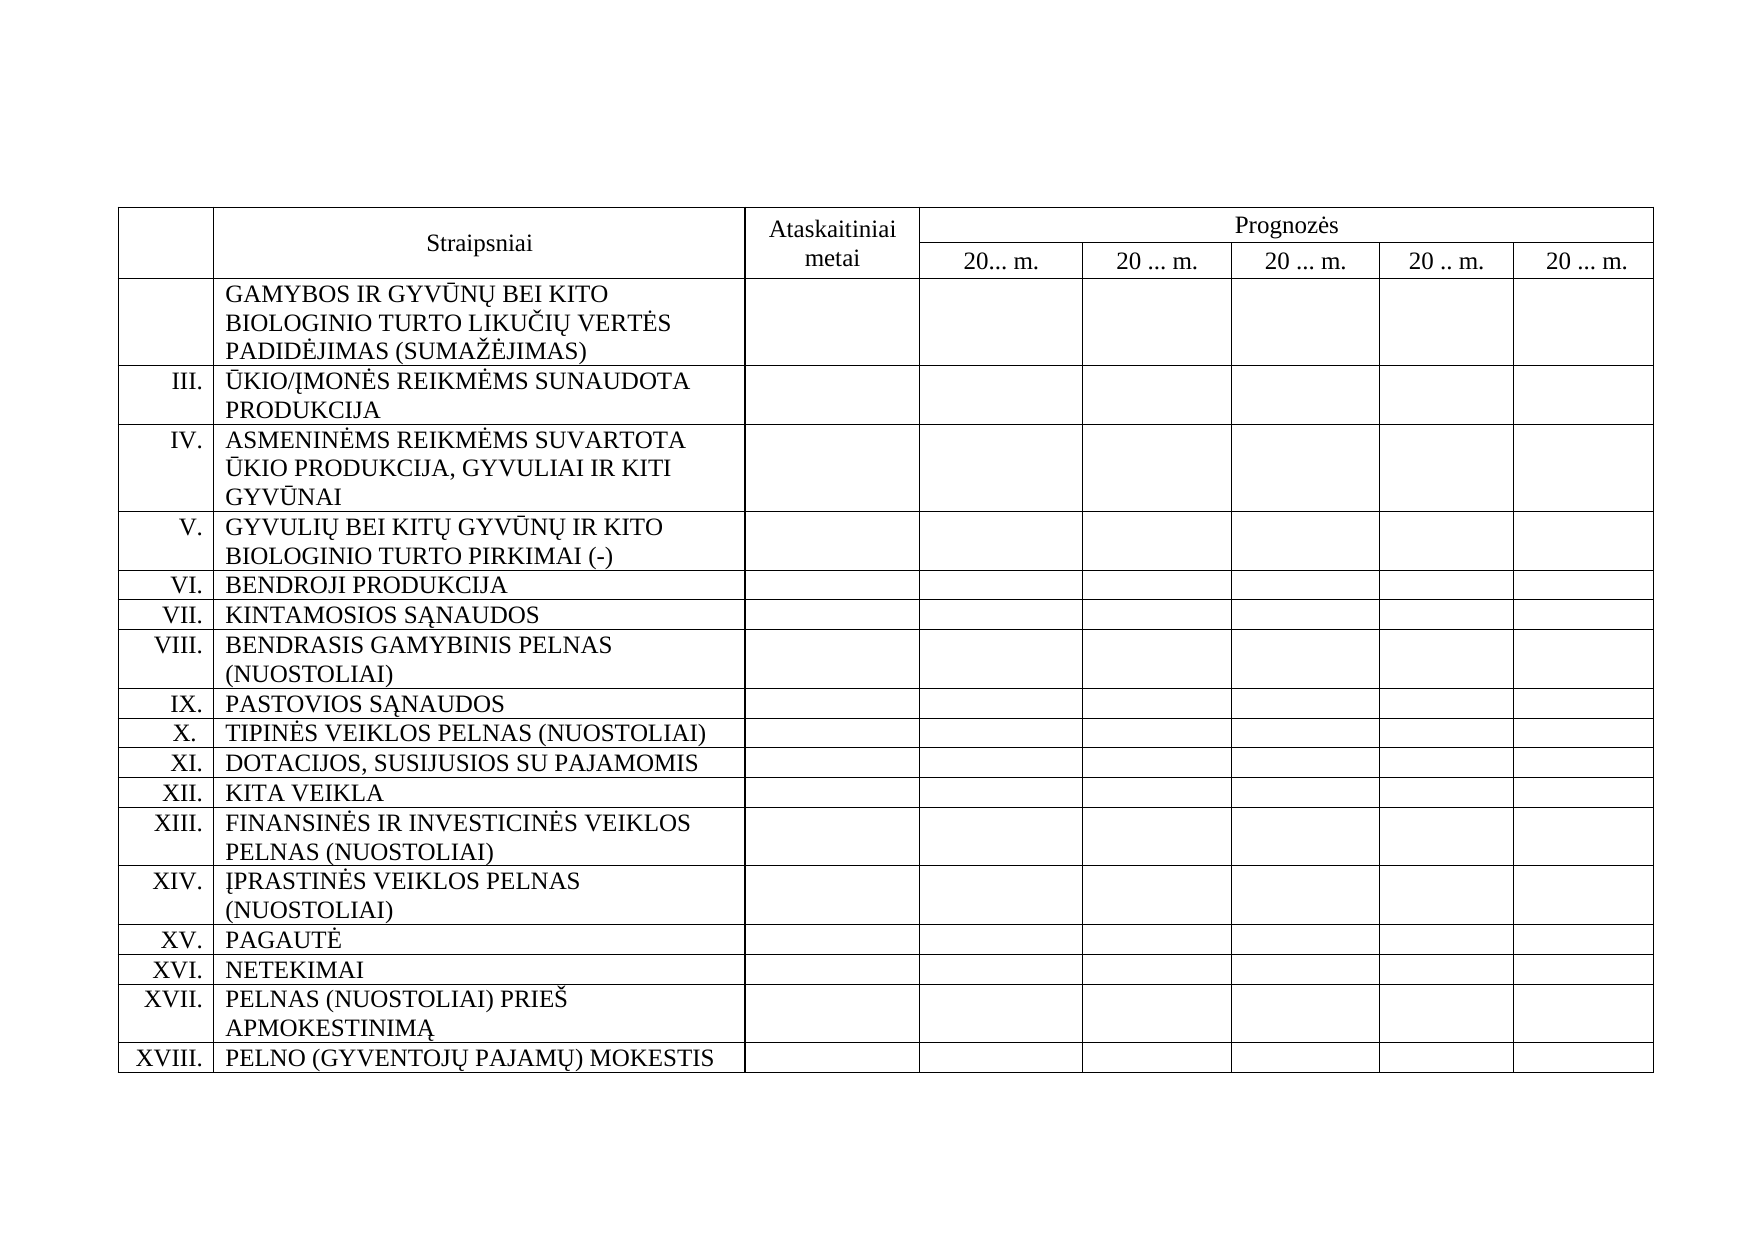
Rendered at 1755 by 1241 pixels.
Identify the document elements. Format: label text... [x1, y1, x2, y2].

table_cell [1232, 778, 1379, 807]
table_cell BENDRASIS GAMYBINIS PELNAS (NUOSTOLIAI) [214, 630, 744, 688]
table_cell XVIII. [119, 1043, 213, 1072]
table_cell [1514, 279, 1653, 365]
table_cell ŪKIO/ĮMONĖS REIKMĖMS SUNAUDOTA PRODUKCIJA [214, 366, 744, 424]
table_cell PELNAS (NUOSTOLIAI) PRIEŠ APMOKESTINIMĄ [214, 985, 744, 1042]
table_cell VII. [119, 600, 213, 629]
table_cell [1083, 866, 1231, 924]
table_cell [1380, 571, 1513, 599]
table_cell [1380, 866, 1513, 924]
table_cell [746, 279, 919, 365]
table_cell [1083, 748, 1231, 777]
table_cell ASMENINĖMS REIKMĖMS SUVARTOTA ŪKIO PRODUKCIJA, GYVULIAI IR KITI GYVŪNAI [214, 425, 744, 511]
table_cell X. [119, 719, 213, 747]
table_cell BENDROJI PRODUKCIJA [214, 571, 744, 599]
table_cell [1514, 866, 1653, 924]
table_cell [1083, 1043, 1231, 1072]
table_cell [1083, 571, 1231, 599]
table_cell [1083, 366, 1231, 424]
table_cell XI. [119, 748, 213, 777]
table_header Ataskaitiniai metai [746, 208, 919, 278]
table_cell [1514, 630, 1653, 688]
table_cell [1514, 571, 1653, 599]
table_cell ĮPRASTINĖS VEIKLOS PELNAS (NUOSTOLIAI) [214, 866, 744, 924]
table_cell [1083, 425, 1231, 511]
table_cell IV. [119, 425, 213, 511]
table_header Straipsniai [214, 208, 744, 278]
table_cell TIPINĖS VEIKLOS PELNAS (NUOSTOLIAI) [214, 719, 744, 747]
table_cell [1232, 425, 1379, 511]
table_cell KITA VEIKLA [214, 778, 744, 807]
table_cell [1380, 778, 1513, 807]
table_header Prognozės [920, 208, 1653, 242]
table_cell [746, 630, 919, 688]
table_cell III. [119, 366, 213, 424]
table_cell [746, 425, 919, 511]
table_cell [746, 808, 919, 865]
table_cell [746, 778, 919, 807]
table_cell VI. [119, 571, 213, 599]
table_cell [1380, 512, 1513, 569]
table_cell [1083, 630, 1231, 688]
table_cell [920, 689, 1082, 717]
table_cell [1514, 925, 1653, 954]
table_cell [1514, 719, 1653, 747]
table_cell [1380, 630, 1513, 688]
table_cell [920, 719, 1082, 747]
table_cell VIII. [119, 630, 213, 688]
table_cell [1083, 719, 1231, 747]
table_cell [1232, 600, 1379, 629]
table_cell [1380, 925, 1513, 954]
table_cell [1514, 748, 1653, 777]
table_cell [920, 279, 1082, 365]
table_cell [1232, 808, 1379, 865]
table_cell [1514, 955, 1653, 983]
table_cell IX. [119, 689, 213, 717]
table_cell 20 ... m. [1514, 243, 1653, 278]
table_cell [920, 985, 1082, 1042]
table_cell PASTOVIOS SĄNAUDOS [214, 689, 744, 717]
table_cell [1514, 985, 1653, 1042]
table_cell [1380, 719, 1513, 747]
table_cell [1380, 985, 1513, 1042]
table_cell [1232, 925, 1379, 954]
table_cell [746, 985, 919, 1042]
table_cell [1232, 689, 1379, 717]
table_cell [1380, 808, 1513, 865]
table_cell [1380, 1043, 1513, 1072]
table_cell GAMYBOS IR GYVŪNŲ BEI KITO BIOLOGINIO TURTO LIKUČIŲ VERTĖS PADIDĖJIMAS (SUMAŽĖJIMAS) [214, 279, 744, 365]
table_cell [1380, 279, 1513, 365]
table_cell XVI. [119, 955, 213, 983]
table_cell [746, 748, 919, 777]
table_cell PELNO (GYVENTOJŲ PAJAMŲ) MOKESTIS [214, 1043, 744, 1072]
table_cell [1380, 955, 1513, 983]
table_cell [1083, 689, 1231, 717]
table_cell GYVULIŲ BEI KITŲ GYVŪNŲ IR KITO BIOLOGINIO TURTO PIRKIMAI (-) [214, 512, 744, 569]
table_cell [1514, 600, 1653, 629]
table_cell [920, 630, 1082, 688]
table_cell [746, 866, 919, 924]
table_cell [1514, 689, 1653, 717]
table_cell [920, 748, 1082, 777]
table_cell XVII. [119, 985, 213, 1042]
table_cell KINTAMOSIOS SĄNAUDOS [214, 600, 744, 629]
table_cell [1380, 748, 1513, 777]
table_cell [1232, 955, 1379, 983]
table_cell [746, 925, 919, 954]
table_cell 20 ... m. [1083, 243, 1231, 278]
table_cell [746, 512, 919, 569]
table_cell [920, 808, 1082, 865]
table_cell [920, 425, 1082, 511]
table_cell V. [119, 512, 213, 569]
table_cell [1232, 571, 1379, 599]
table_cell [1380, 425, 1513, 511]
table_cell [1083, 600, 1231, 629]
table_cell [1083, 778, 1231, 807]
table_cell [920, 778, 1082, 807]
table_cell [1083, 279, 1231, 365]
table_cell [746, 571, 919, 599]
table_cell [920, 366, 1082, 424]
table_cell [920, 512, 1082, 569]
table_cell [1380, 366, 1513, 424]
table_cell [1232, 630, 1379, 688]
table_cell [920, 925, 1082, 954]
table_cell 20 .. m. [1380, 243, 1513, 278]
table_cell [1083, 985, 1231, 1042]
table_cell 20 ... m. [1232, 243, 1379, 278]
table_cell [920, 866, 1082, 924]
table_cell [1083, 808, 1231, 865]
table_cell FINANSINĖS IR INVESTICINĖS VEIKLOS PELNAS (NUOSTOLIAI) [214, 808, 744, 865]
table_cell [1232, 748, 1379, 777]
table_cell [746, 1043, 919, 1072]
table_cell [1083, 925, 1231, 954]
table_cell NETEKIMAI [214, 955, 744, 983]
table_cell [1083, 512, 1231, 569]
table_cell [920, 1043, 1082, 1072]
table_cell [1083, 955, 1231, 983]
table_cell XII. [119, 778, 213, 807]
table_cell [746, 689, 919, 717]
table_cell [119, 279, 213, 365]
table_cell [1232, 366, 1379, 424]
table_cell [1514, 808, 1653, 865]
table_cell DOTACIJOS, SUSIJUSIOS SU PAJAMOMIS [214, 748, 744, 777]
table_cell [1514, 425, 1653, 511]
table_cell [1232, 279, 1379, 365]
table_cell [920, 955, 1082, 983]
table_cell XV. [119, 925, 213, 954]
table_cell [1232, 866, 1379, 924]
table_header [119, 208, 213, 278]
table_cell [1514, 366, 1653, 424]
table_cell [1232, 985, 1379, 1042]
table_cell [920, 600, 1082, 629]
table_cell [1232, 512, 1379, 569]
table_cell XIII. [119, 808, 213, 865]
table_cell [746, 955, 919, 983]
table_cell [1232, 1043, 1379, 1072]
table_cell [746, 719, 919, 747]
table_cell [1514, 778, 1653, 807]
table_cell [1232, 719, 1379, 747]
table_cell [1380, 689, 1513, 717]
table_cell 20... m. [920, 243, 1082, 278]
table_cell [1380, 600, 1513, 629]
table_cell [746, 600, 919, 629]
table_cell [1514, 512, 1653, 569]
table_cell PAGAUTĖ [214, 925, 744, 954]
table_cell [920, 571, 1082, 599]
table_cell [1514, 1043, 1653, 1072]
table_cell [746, 366, 919, 424]
table_cell XIV. [119, 866, 213, 924]
